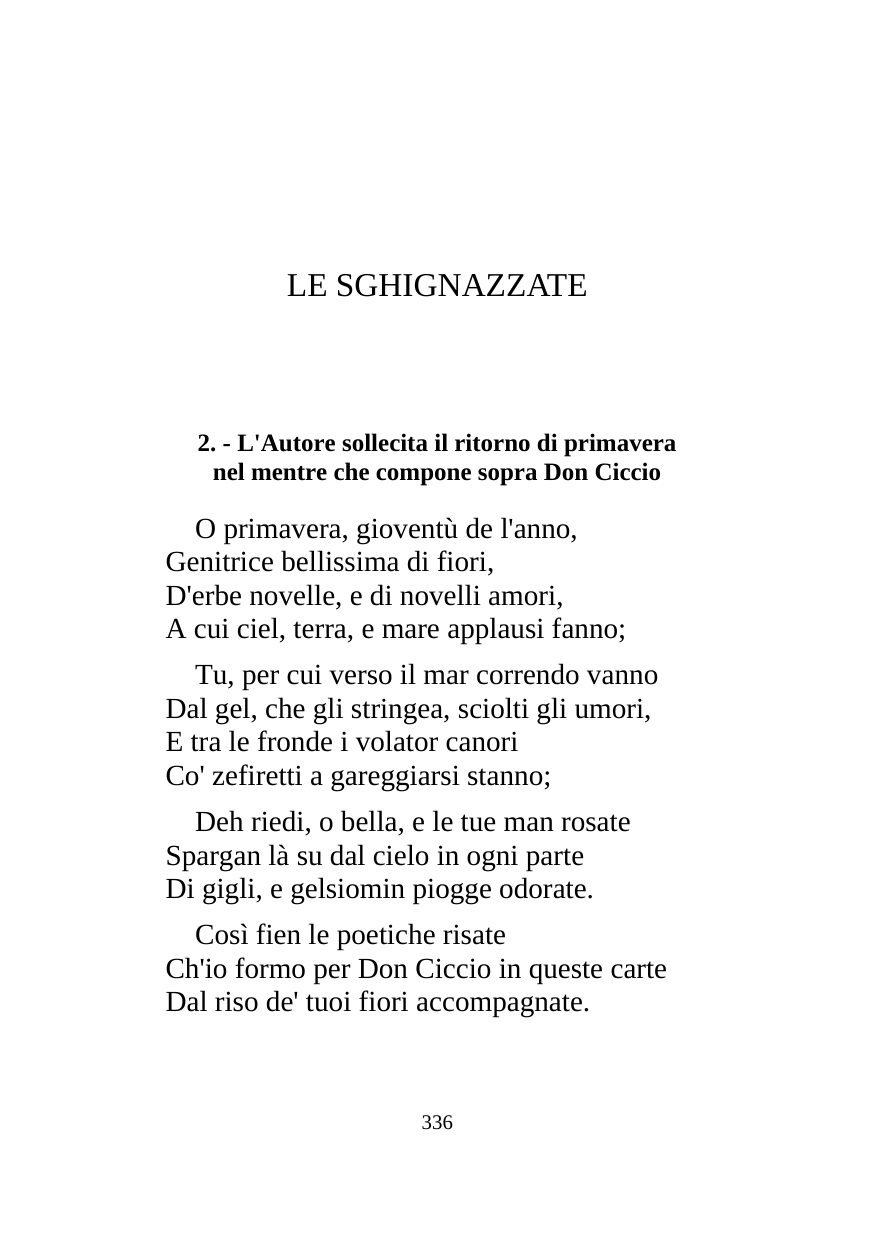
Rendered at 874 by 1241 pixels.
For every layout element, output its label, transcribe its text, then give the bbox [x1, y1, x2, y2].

subtitle LE SGHIGNAZZATE [106, 265, 768, 303]
text 2. - L'Autore sollecita il ritorno di primavera nel mentre che compone sopra Don Ciccio [106, 428, 768, 486]
text O primavera, gioventù de l'anno, Genitrice bellissima di fiori, D'erbe novelle, e di novelli amori, A cui ciel, terra, e mare applausi fanno; [165, 511, 768, 645]
text Così fien le poetiche risate Ch'io formo per Don Ciccio in queste carte Dal riso de' tuoi fiori accompagnate. [165, 917, 768, 1018]
text Deh riedi, o bella, e le tue man rosate Spargan là su dal cielo in ogni parte Di gigli, e gelsiomin piogge odorate. [165, 804, 768, 905]
text Tu, per cui verso il mar correndo vanno Dal gel, che gli stringea, sciolti gli umori, E tra le fronde i volator canori Co' zefiretti a gareggiarsi stanno; [165, 657, 768, 792]
